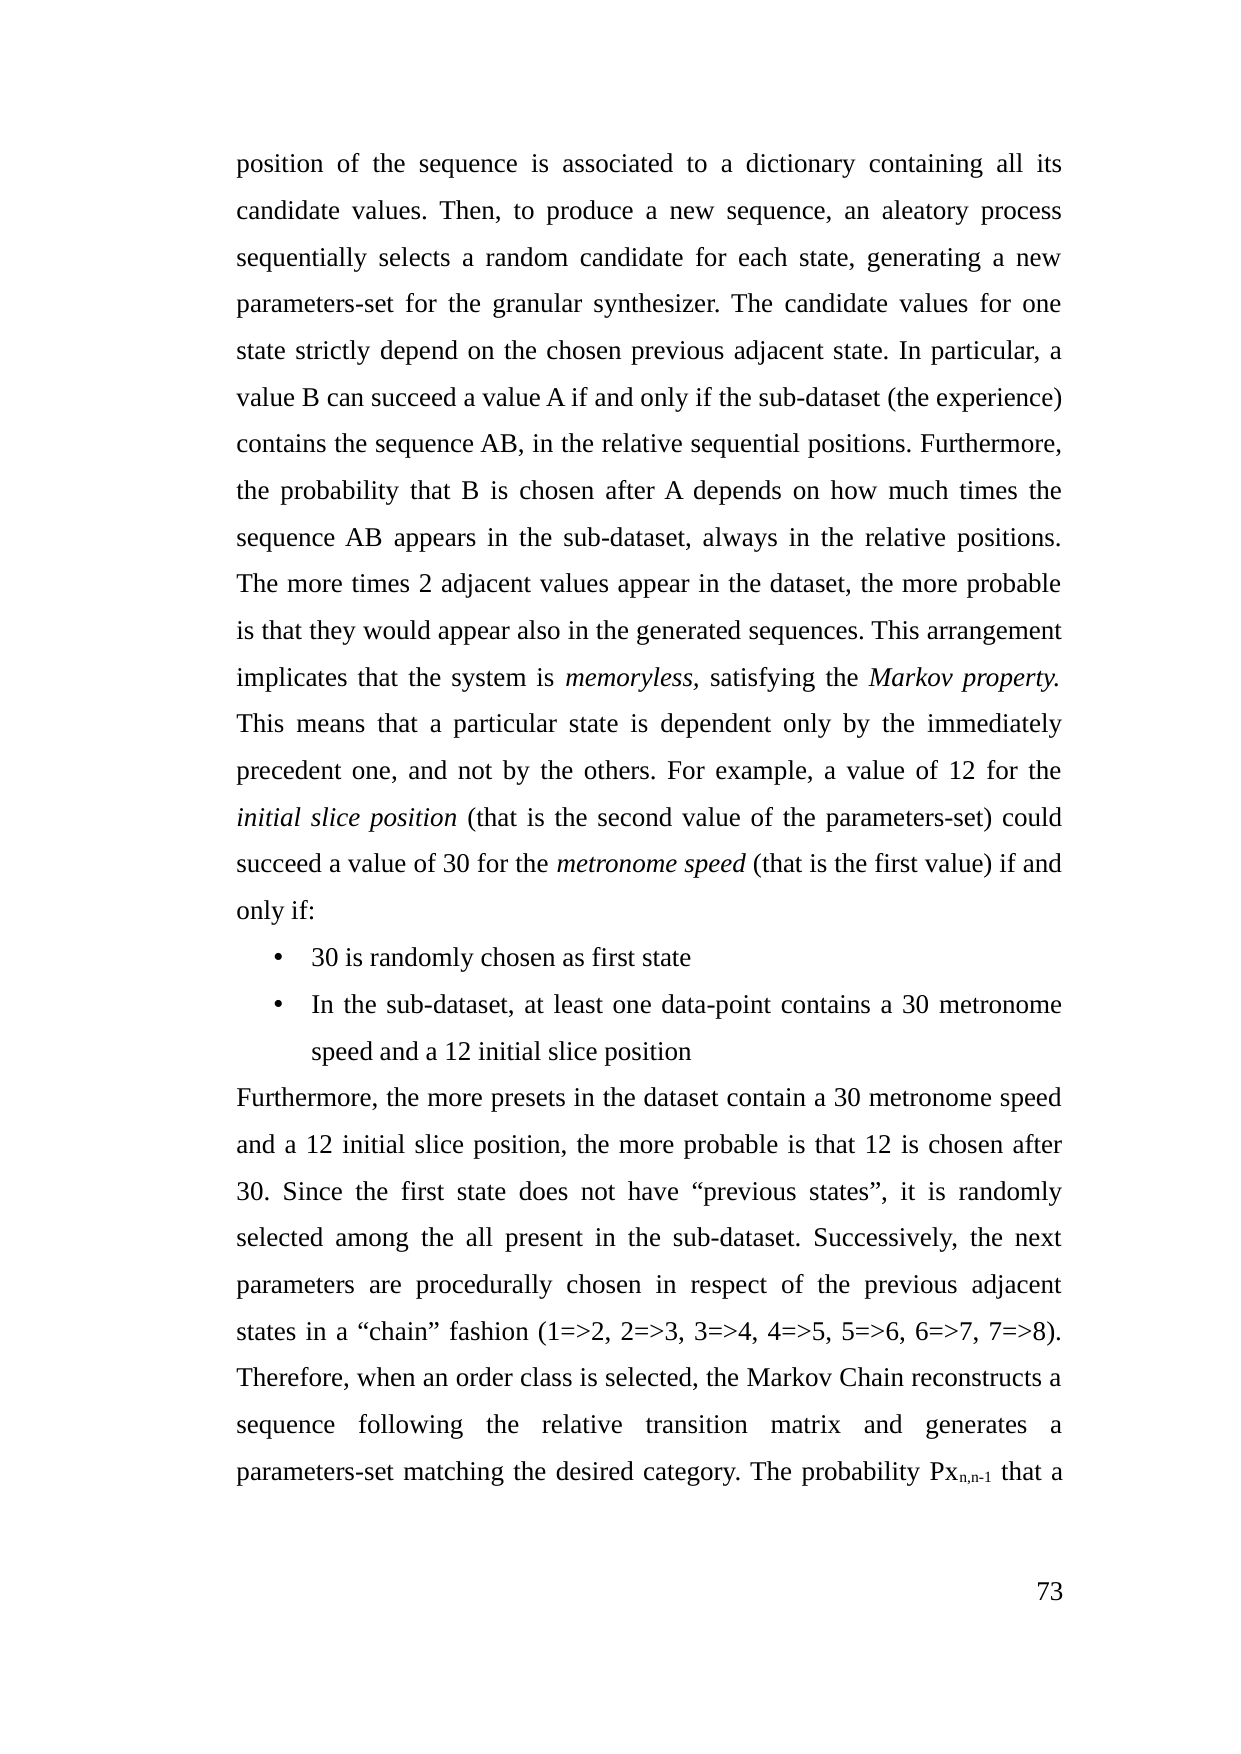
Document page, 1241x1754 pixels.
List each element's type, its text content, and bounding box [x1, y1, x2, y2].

list 30 is randomly chosen as first state [274, 941, 1063, 972]
text position of the sequence is associated to a dictionary containing all its candidate values. Then, to produce a new sequence, an aleatory process sequentially selects a random candidate for each state, generating a new parameters-set for the granular synthesizer. The candidate values for one state strictly depend on the chosen previous adjacent state. In particular, a value B can succeed a value A if and only if the sub-dataset (the experience) contains the sequence AB, in the relative sequential positions. Furthermore, the probability that B is chosen after A depends on how much times the sequence AB appears in the sub-dataset, always in the relative positions. The more times 2 adjacent values appear in the dataset, the more probable is that they would appear also in the generated sequences. This arrangement implicates that the system is memoryless, satisfying the Markov property. This means that a particular state is dependent only by the immediately precedent one, and not by the others. For example, a value of 12 for the initial slice position (that is the second value of the parameters-set) could succeed a value of 30 for the metronome speed (that is the first value) if and only if: [236, 148, 1063, 925]
list In the sub-dataset, at least one data-point contains a 30 metronome speed and a 12 initial slice position [274, 988, 1063, 1066]
text Furthermore, the more presets in the dataset contain a 30 metronome speed and a 12 initial slice position, the more probable is that 12 is chosen after 30. Since the first state does not have “previous states”, it is randomly selected among the all present in the sub-dataset. Successively, the next parameters are procedurally chosen in respect of the previous adjacent states in a “chain” fashion (1=>2, 2=>3, 3=>4, 4=>5, 5=>6, 6=>7, 7=>8). Therefore, when an order class is selected, the Markov Chain reconstructs a sequence following the relative transition matrix and generates a parameters-set matching the desired category. The probability Pxn,n-1 that a [236, 1081, 1063, 1486]
